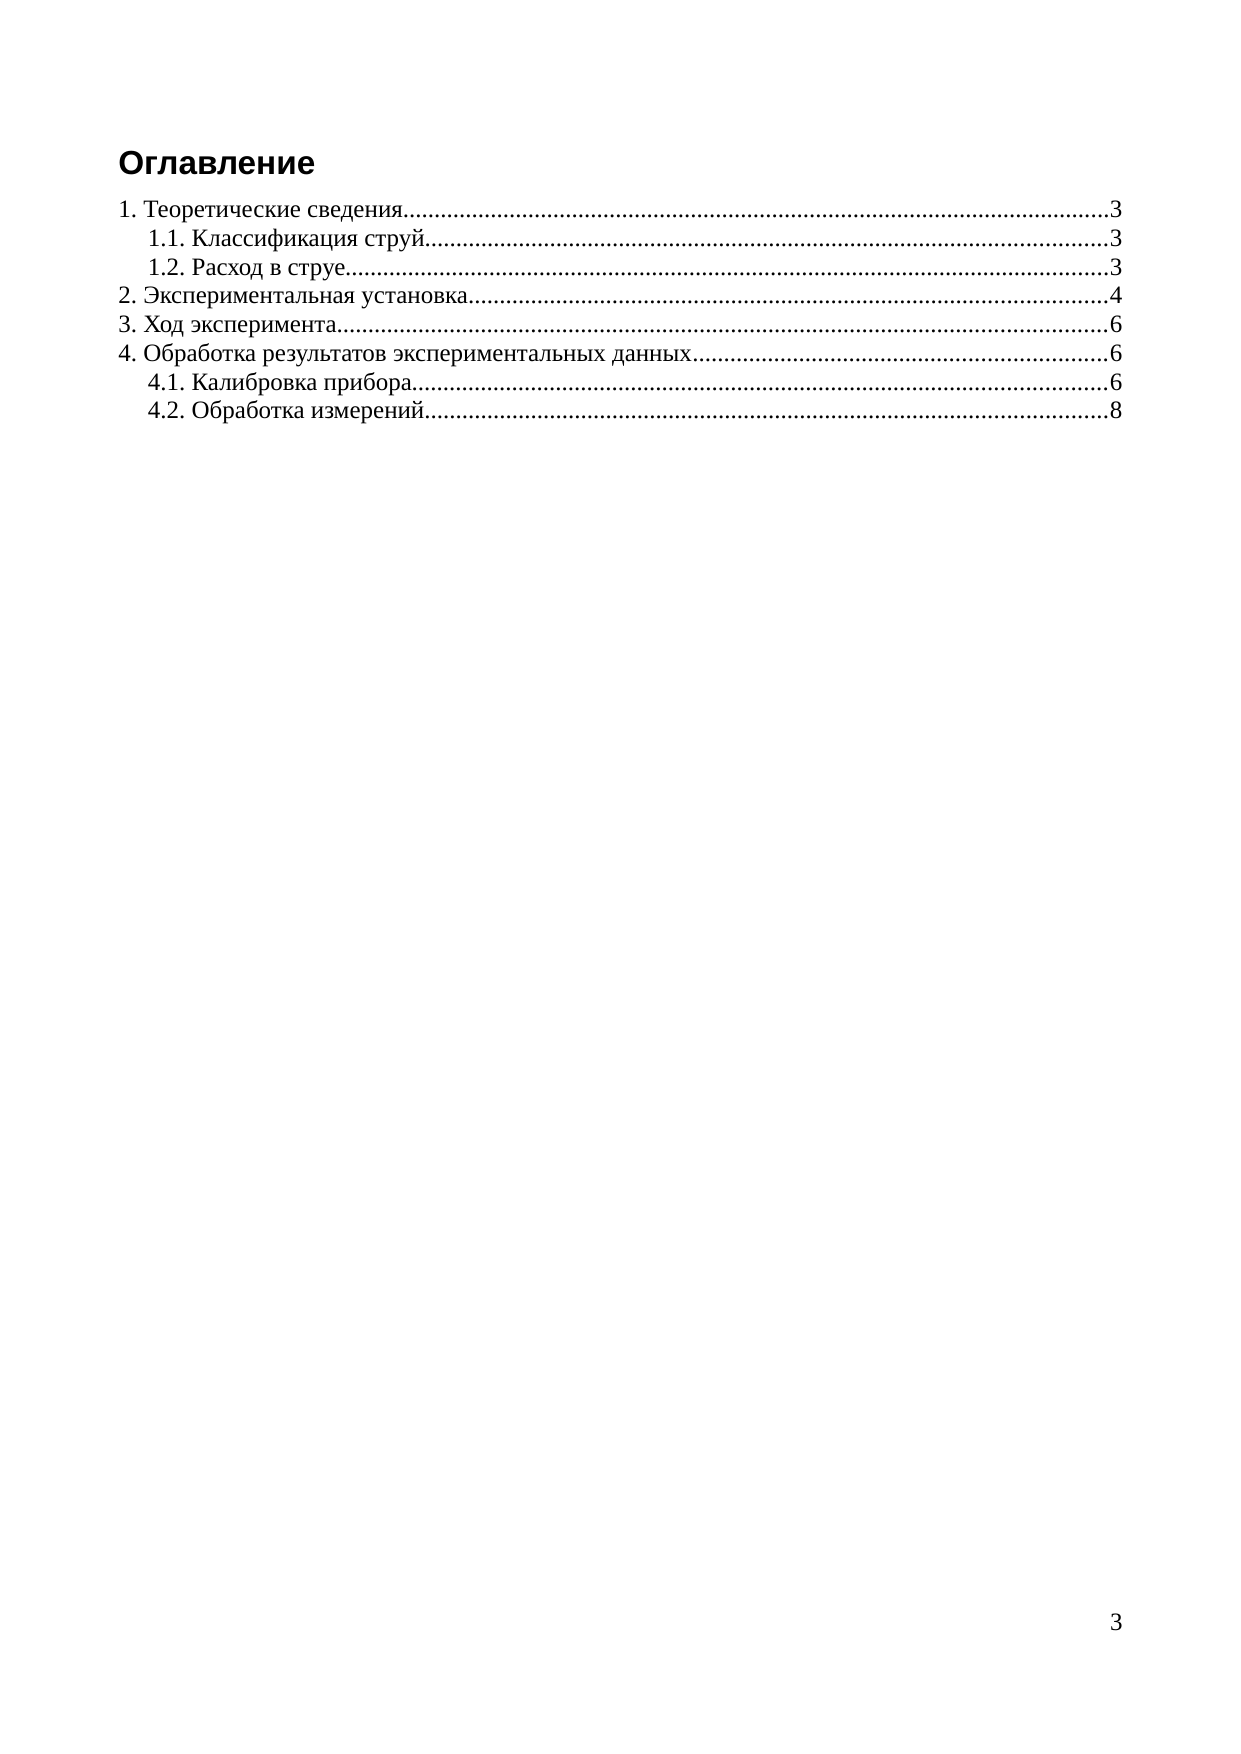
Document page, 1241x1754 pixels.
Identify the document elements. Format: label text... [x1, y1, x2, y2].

text 2. Экспериментальная установка 4 [118, 280, 1122, 309]
text 4. Обработка результатов экспериментальных данных 6 [118, 338, 1122, 367]
subtitle Оглавление [118, 143, 1122, 182]
text 3. Ход эксперимента 6 [118, 309, 1122, 338]
text 1.1. Классификация струй 3 [148, 223, 1122, 252]
text 4.1. Калибровка прибора 6 [148, 367, 1122, 395]
text 1.2. Расход в струе 3 [148, 252, 1122, 280]
text 4.2. Обработка измерений 8 [148, 395, 1122, 424]
text 1. Теоретические сведения 3 [118, 194, 1122, 223]
